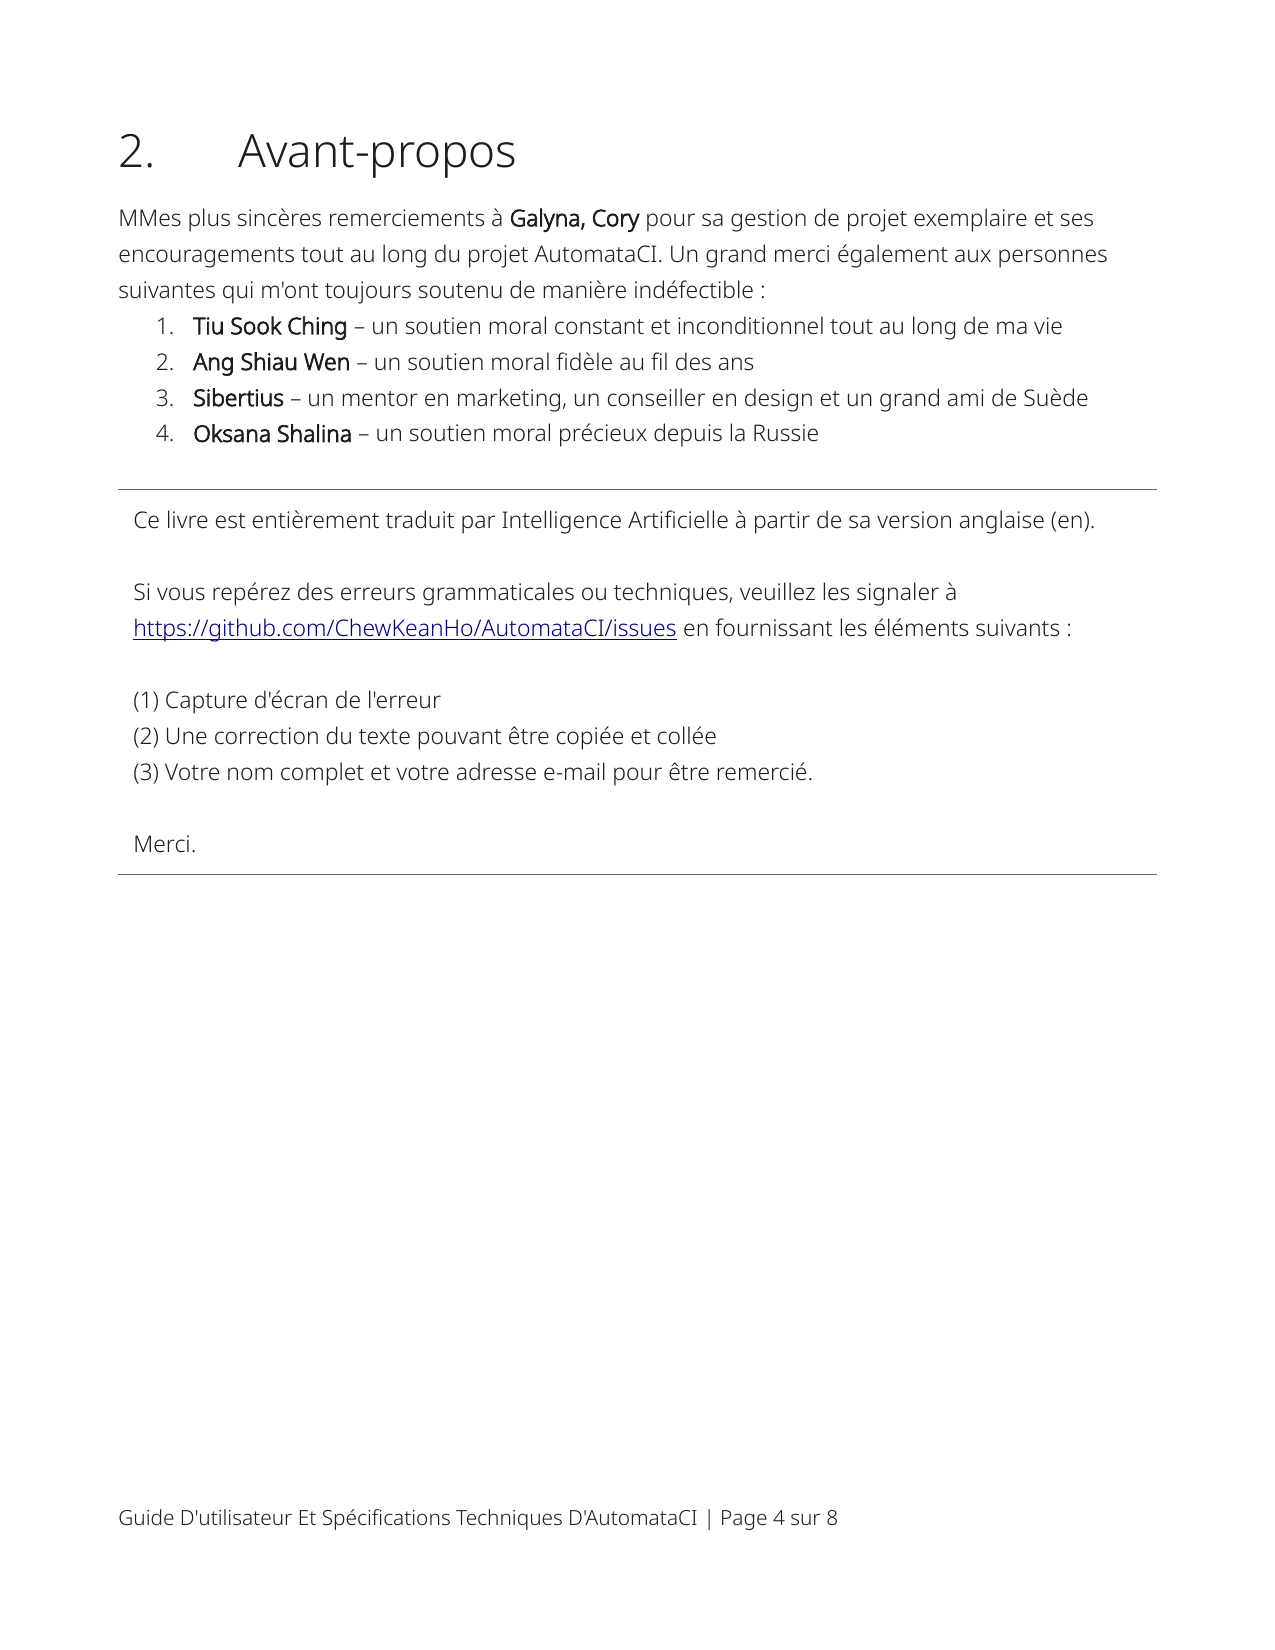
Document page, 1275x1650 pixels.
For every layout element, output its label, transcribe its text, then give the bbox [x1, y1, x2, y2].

text (3) Votre nom complet et votre adresse e-mail pour être remercié. [118, 741, 1157, 787]
text (2) Une correction du texte pouvant être copiée et collée [118, 705, 1157, 741]
text Ce livre est entièrement traduit par Intelligence Artificielle à partir de sa version anglaise (en). [118, 490, 1157, 536]
text MMes plus sincères remerciements à Galyna, Cory pour sa gestion de projet exemplaire et ses encouragements tout au long du projet AutomataCI. Un grand merci également aux personnes suivantes qui m'ont toujours soutenu de manière indéfectible : [118, 202, 1157, 305]
text (1) Capture d'écran de l'erreur [118, 669, 1157, 705]
list Ang Shiau Wen – un soutien moral fidèle au fil des ans [156, 346, 1157, 377]
list Oksana Shalina – un soutien moral précieux depuis la Russie [156, 417, 1157, 449]
subtitle Avant-propos [118, 118, 1157, 181]
list Sibertius – un mentor en marketing, un conseiller en design et un grand ami de Suède [156, 381, 1157, 413]
text Merci. [118, 813, 1157, 874]
list Tiu Sook Ching – un soutien moral constant et inconditionnel tout au long de ma vie [156, 309, 1157, 341]
text Si vous repérez des erreurs grammaticales ou techniques, veuillez les signaler à https://github.com/ChewKeanHo/AutomataCI/issues en fournissant les éléments suivants : [118, 561, 1157, 643]
